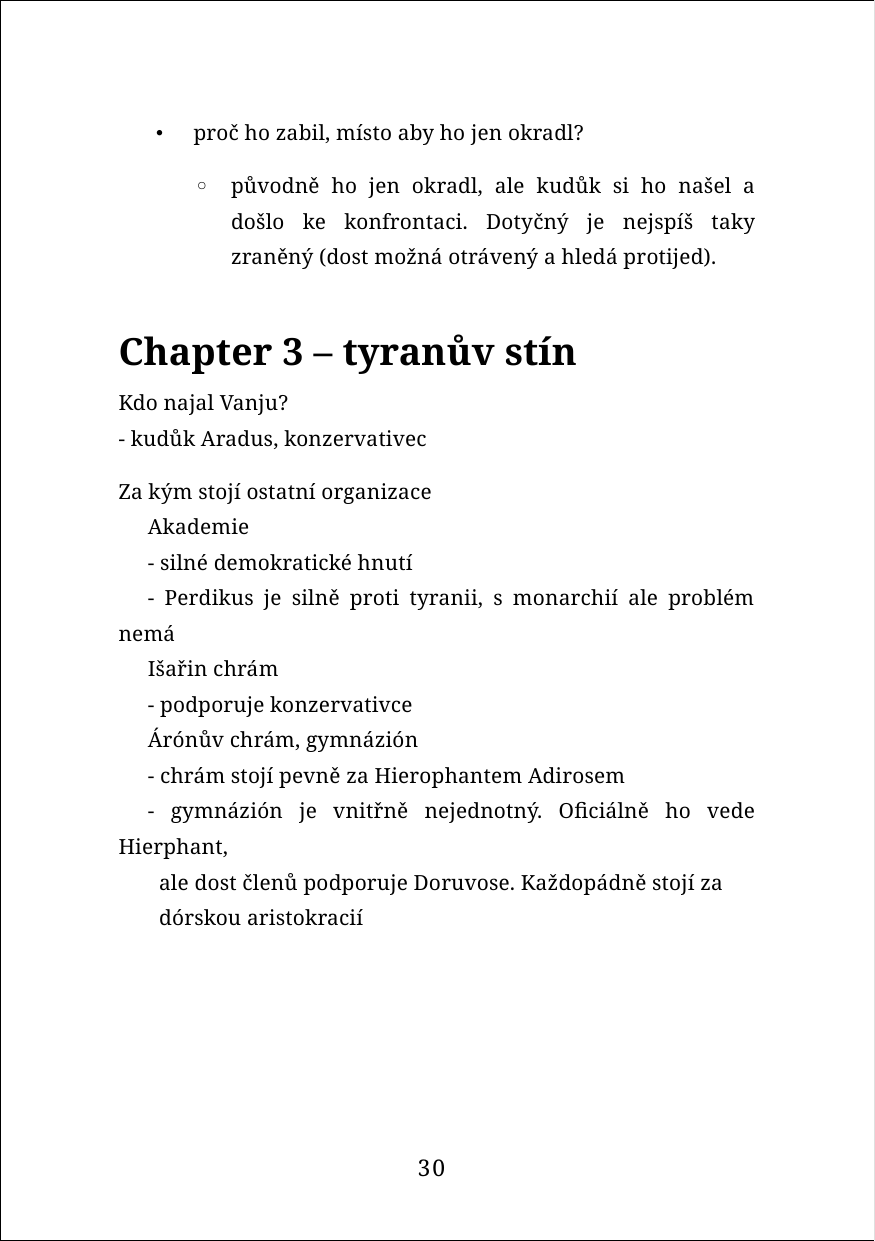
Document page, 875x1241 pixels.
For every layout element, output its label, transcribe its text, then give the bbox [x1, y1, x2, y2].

subtitle Chapter 3 – tyranův stín [118, 325, 756, 376]
text Za kým stojí ostatní organizace Akademie - silné demokratické hnutí - Perdikus je silně proti tyranii, s monarchií ale problém nemá Išařin chrám - podporuje konzervativce Árónův chrám, gymnázión - chrám stojí pevně za Hierophantem Adirosem - gymnázión je vnitřně nejednotný. Oficiálně ho vede Hierphant, ale dost členů podporuje Doruvose. Každopádně stojí za dórskou aristokracií [118, 477, 756, 932]
list původně ho jen okradl, ale kudůk si ho našel a došlo ke konfrontaci. Dotyčný je nejspíš taky zraněný (dost možná otrávený a hledá protijed). [193, 171, 756, 271]
text Kdo najal Vanju? - kudůk Aradus, konzervativec [118, 388, 756, 452]
list proč ho zabil, místo aby ho jen okradl? [156, 118, 756, 147]
